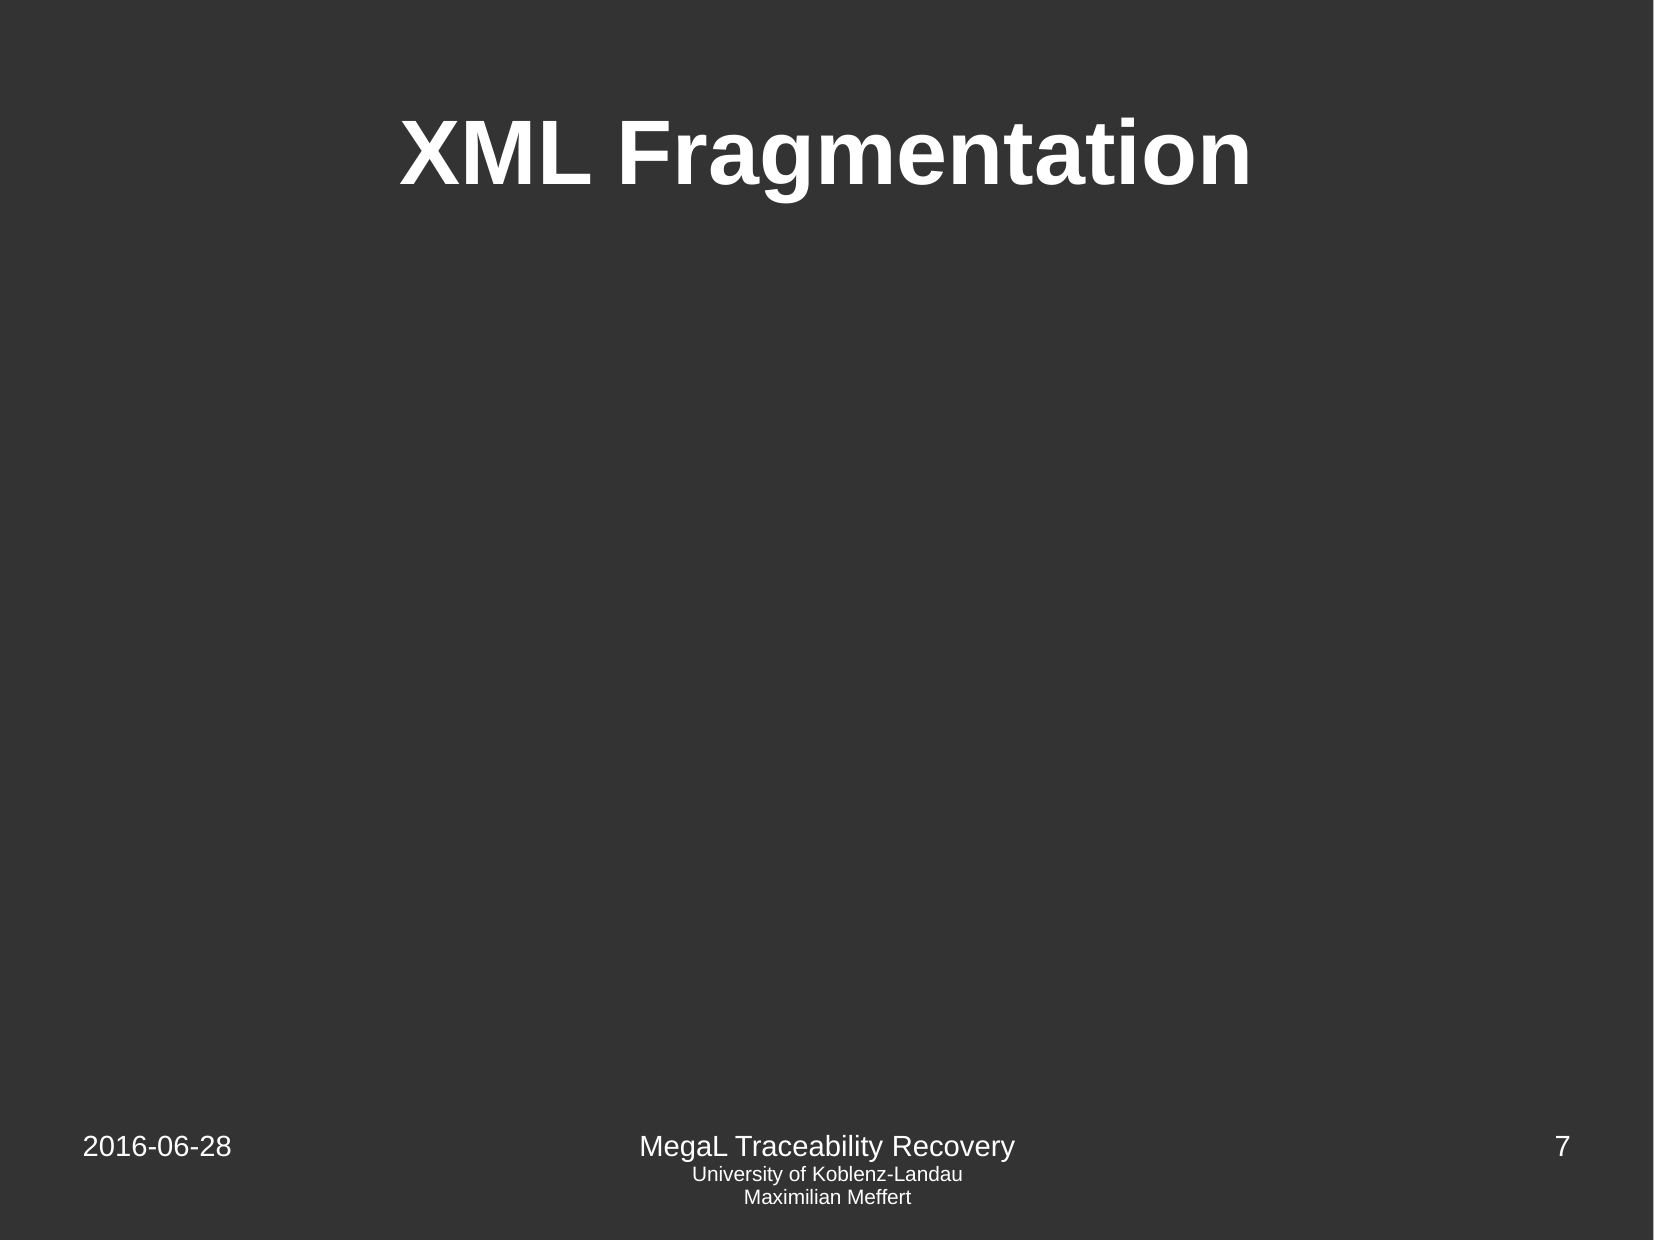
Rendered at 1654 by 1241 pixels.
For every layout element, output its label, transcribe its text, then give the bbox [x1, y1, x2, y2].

title XML Fragmentation [82, 49, 1571, 257]
